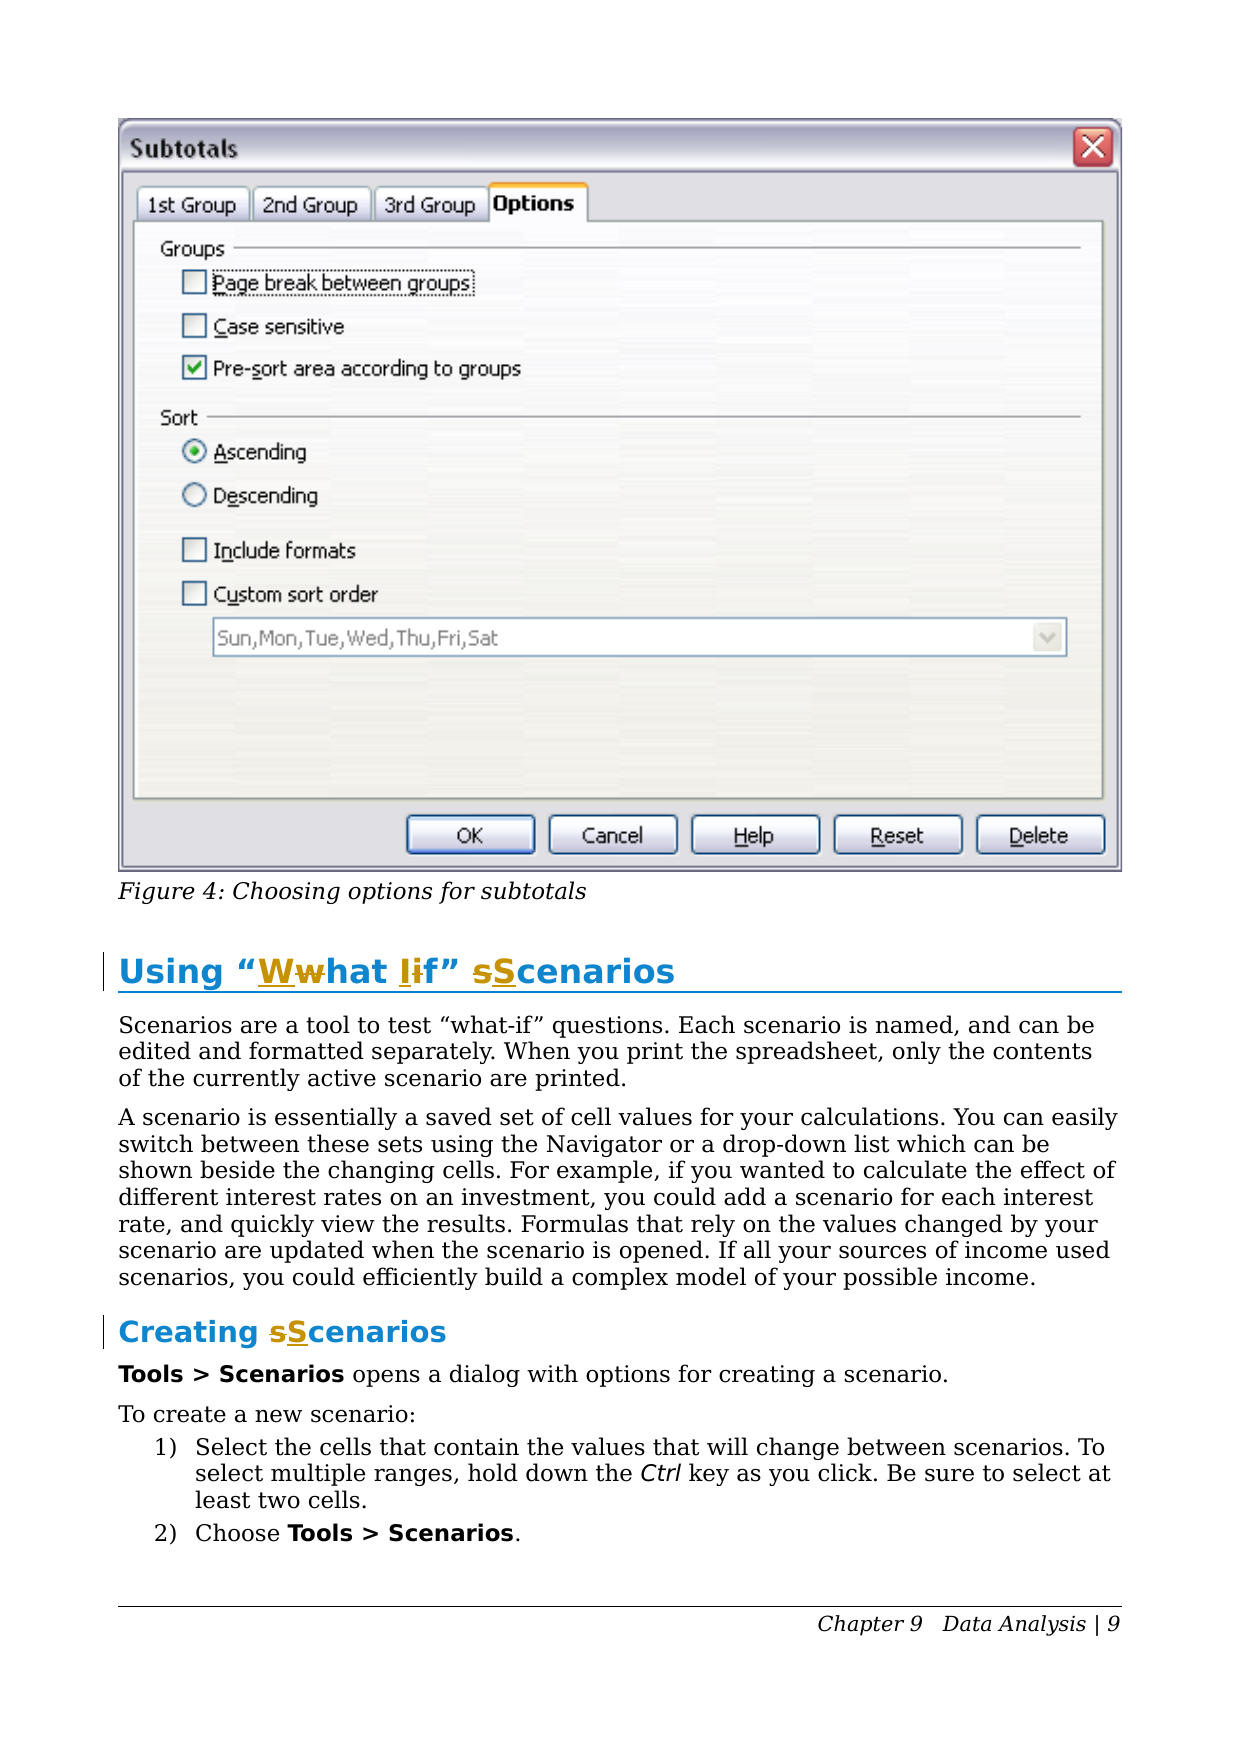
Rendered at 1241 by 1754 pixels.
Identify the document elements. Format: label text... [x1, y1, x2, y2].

subtitle Using “What If” Scenarios [118, 952, 1122, 991]
text Figure 4: Choosing options for subtotals [118, 878, 1122, 904]
subtitle Creating Scenarios [118, 1315, 1122, 1349]
text Scenarios are a tool to test “what-if” questions. Each scenario is named, and can be edited and formatted separately. When you print the spreadsheet, only the contents of the currently active scenario are printed. [118, 1012, 1122, 1092]
text A scenario is essentially a saved set of cell values for your calculations. You can easily switch between these sets using the Navigator or a drop-down list which can be shown beside the changing cells. For example, if you wanted to calculate the effect of different interest rates on an investment, you could add a scenario for each interest rate, and quickly view the results. Formulas that rely on the values changed by your scenario are updated when the scenario is opened. If all your sources of income used scenarios, you could efficiently build a complex model of your possible income. [118, 1104, 1122, 1291]
picture [118, 118, 1123, 872]
list Choose Tools > Scenarios. [177, 1520, 1122, 1547]
list Select the cells that contain the values that will change between scenarios. To select multiple ranges, hold down the Ctrl key as you click. Be sure to select at least two cells. [177, 1434, 1122, 1514]
list To create a new scenario: [118, 1401, 1122, 1427]
text Tools > Scenarios opens a dialog with options for creating a scenario. [118, 1362, 1122, 1388]
